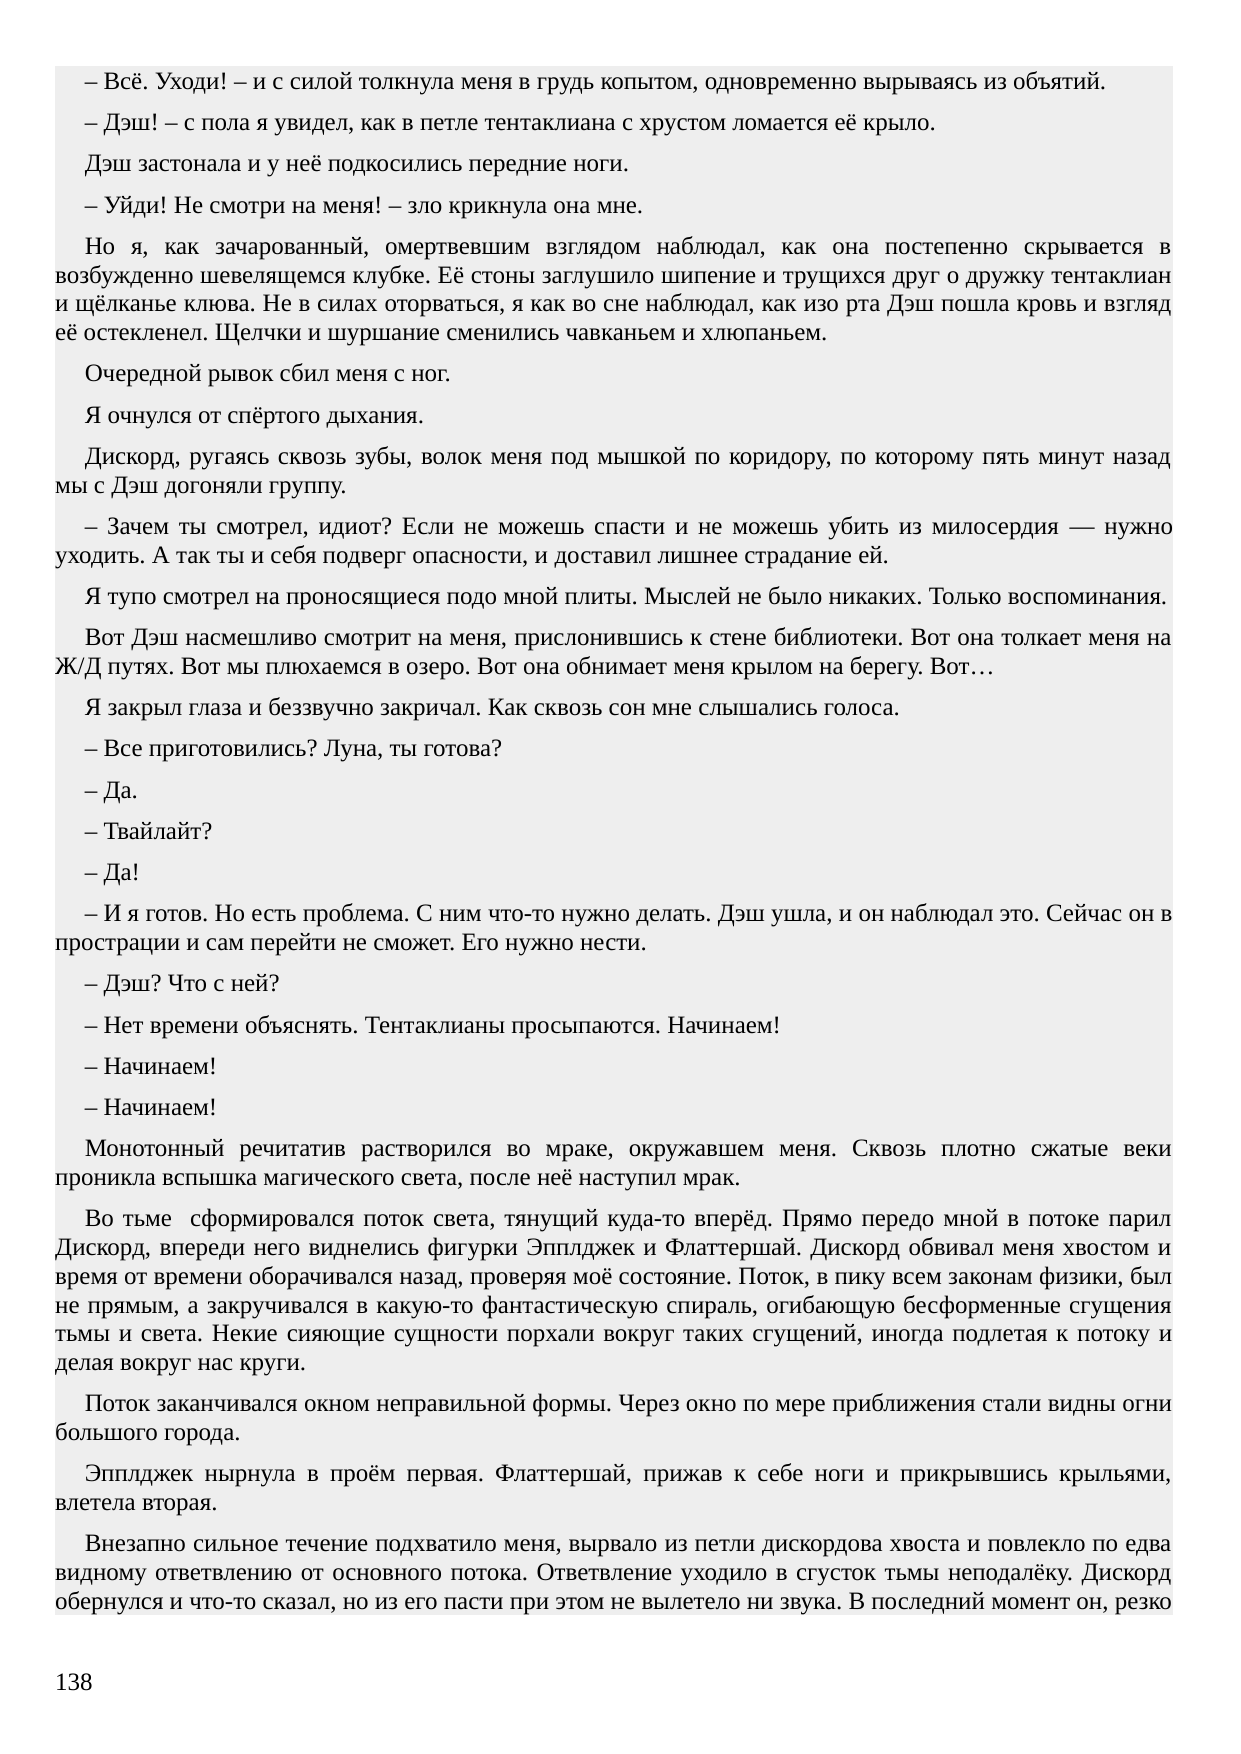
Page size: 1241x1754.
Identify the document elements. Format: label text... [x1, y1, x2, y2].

text Дискорд, ругаясь сквозь зубы, волок меня под мышкой по коридору, по которому пять минут назад мы с Дэш догоняли группу. [55, 441, 1173, 498]
text – Дэш! – с пола я увидел, как в петле тентаклиана с хрустом ломается её крыло. [55, 107, 1173, 136]
text Внезапно сильное течение подхватило меня, вырвало из петли дискордова хвоста и повлекло по едва видному ответвлению от основного потока. Ответвление уходило в сгусток тьмы неподалёку. Дискорд обернулся и что-то сказал, но из его пасти при этом не вылетело ни звука. В последний момент он, резко [55, 1528, 1173, 1615]
text Дэш застонала и у неё подкосились передние ноги. [55, 148, 1173, 177]
text – Дэш? Что с ней? [55, 968, 1173, 997]
text – Начинаем! [55, 1051, 1173, 1080]
text Но я, как зачарованный, омертвевшим взглядом наблюдал, как она постепенно скрывается в возбужденно шевелящемся клубке. Её стоны заглушило шипение и трущихся друг о дружку тентаклиан и щёлканье клюва. Не в силах оторваться, я как во сне наблюдал, как изо рта Дэш пошла кровь и взгляд её остекленел. Щелчки и шуршание сменились чавканьем и хлюпаньем. [55, 231, 1173, 346]
text Во тьме сформировался поток света, тянущий куда-то вперёд. Прямо передо мной в потоке парил Дискорд, впереди него виднелись фигурки Эпплджек и Флаттершай. Дискорд обвивал меня хвостом и время от времени оборачивался назад, проверяя моё состояние. Поток, в пику всем законам физики, был не прямым, а закручивался в какую-то фантастическую спираль, огибающую бесформенные сгущения тьмы и света. Некие сияющие сущности порхали вокруг таких сгущений, иногда подлетая к потоку и делая вокруг нас круги. [55, 1203, 1173, 1376]
text – Твайлайт? [55, 816, 1173, 845]
text – И я готов. Но есть проблема. С ним что-то нужно делать. Дэш ушла, и он наблюдал это. Сейчас он в прострации и сам перейти не сможет. Его нужно нести. [55, 898, 1173, 956]
text – Нет времени объяснять. Тентаклианы просыпаются. Начинаем! [55, 1010, 1173, 1038]
text Очередной рывок сбил меня с ног. [55, 358, 1173, 387]
text Вот Дэш насмешливо смотрит на меня, прислонившись к стене библиотеки. Вот она толкает меня на Ж/Д путях. Вот мы плюхаемся в озеро. Вот она обнимает меня крылом на берегу. Вот… [55, 622, 1173, 680]
text – Всё. Уходи! – и с силой толкнула меня в грудь копытом, одновременно вырываясь из объятий. [55, 66, 1173, 95]
text – Начинаем! [55, 1092, 1173, 1121]
text – Все приготовились? Луна, ты готова? [55, 733, 1173, 762]
text Монотонный речитатив растворился во мраке, окружавшем меня. Сквозь плотно сжатые веки проникла вспышка магического света, после неё наступил мрак. [55, 1133, 1173, 1191]
text Я очнулся от спёртого дыхания. [55, 400, 1173, 428]
text – Уйди! Не смотри на меня! – зло крикнула она мне. [55, 190, 1173, 218]
text – Да. [55, 775, 1173, 803]
text – Зачем ты смотрел, идиот? Если не можешь спасти и не можешь убить из милосердия — нужно уходить. А так ты и себя подверг опасности, и доставил лишнее страдание ей. [55, 511, 1173, 568]
text Я тупо смотрел на проносящиеся подо мной плиты. Мыслей не было никаких. Только воспоминания. [55, 581, 1173, 610]
text Эпплджек нырнула в проём первая. Флаттершай, прижав к себе ноги и прикрывшись крыльями, влетела вторая. [55, 1458, 1173, 1516]
text – Да! [55, 857, 1173, 886]
text Я закрыл глаза и беззвучно закричал. Как сквозь сон мне слышались голоса. [55, 692, 1173, 721]
text Поток заканчивался окном неправильной формы. Через окно по мере приближения стали видны огни большого города. [55, 1388, 1173, 1446]
